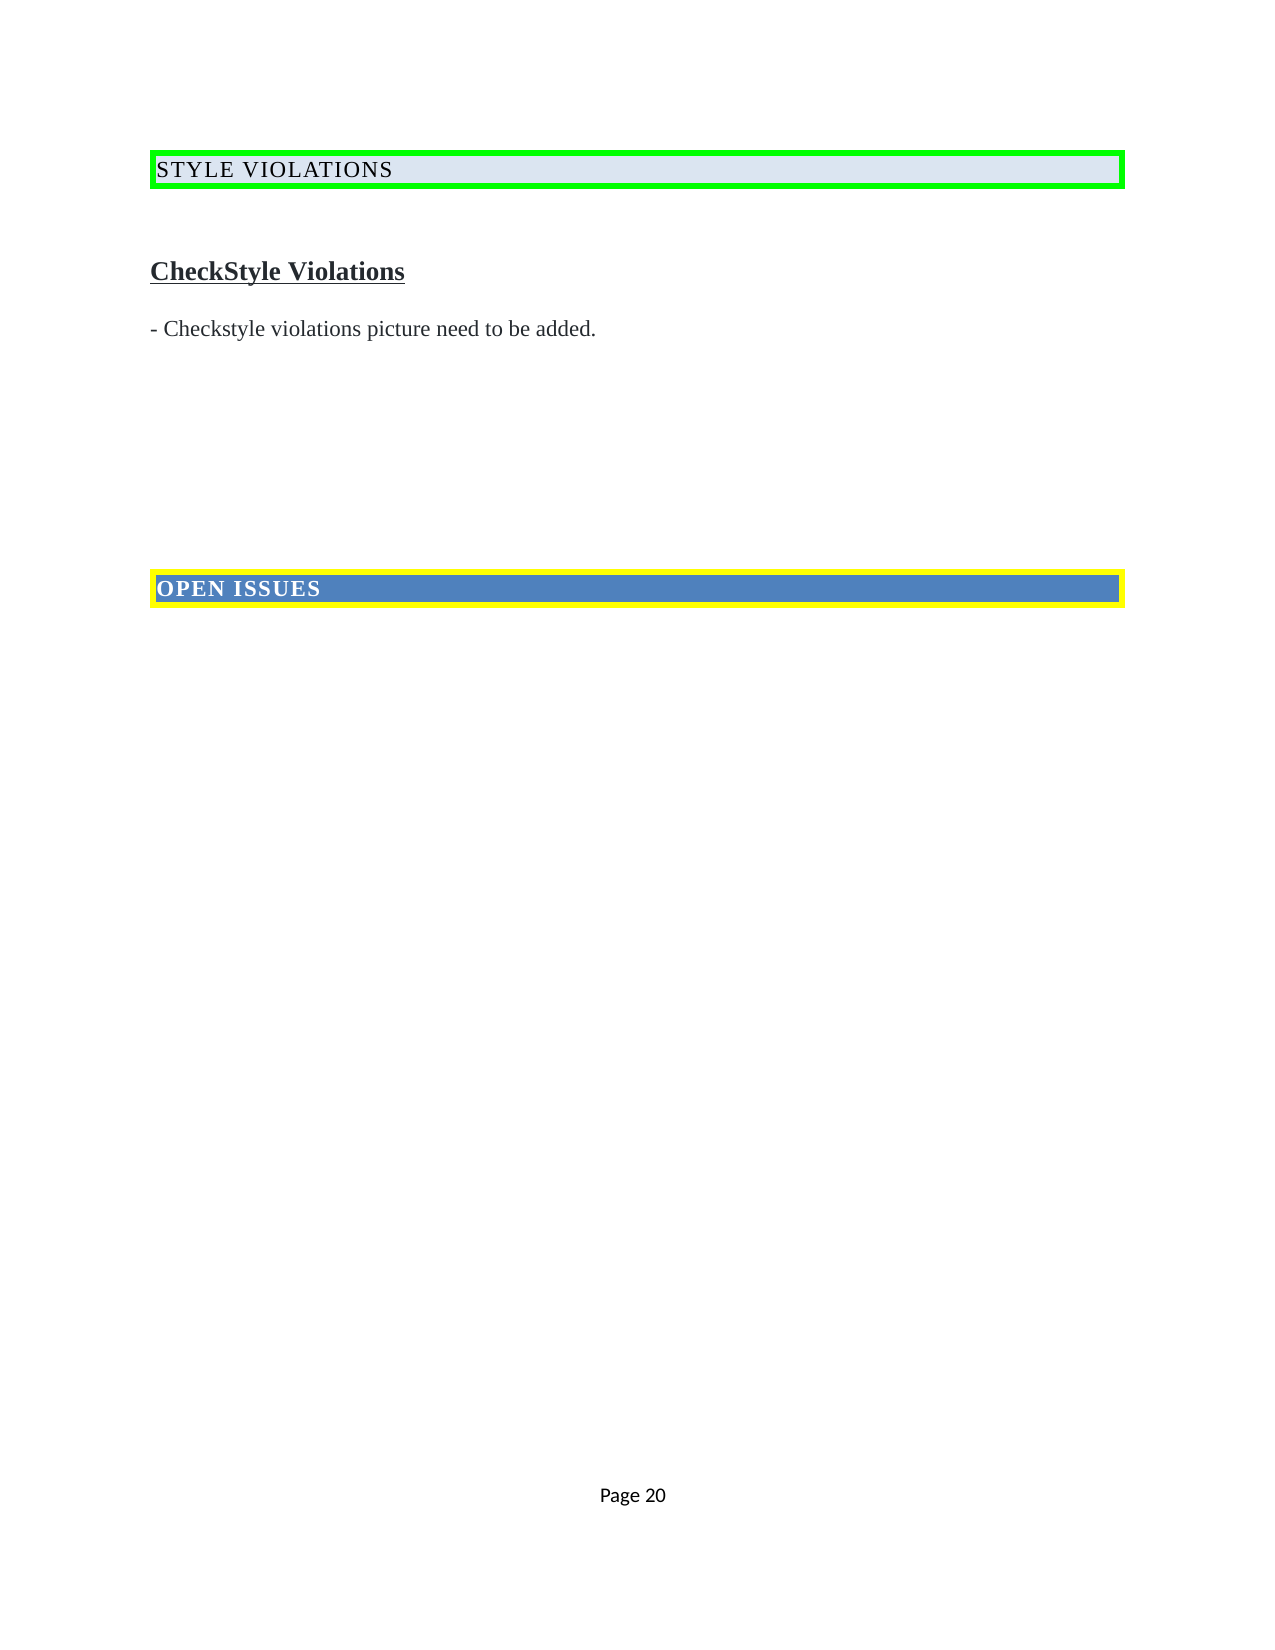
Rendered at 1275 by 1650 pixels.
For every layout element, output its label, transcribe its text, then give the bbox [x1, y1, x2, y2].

text CheckStyle Violations [150, 256, 1125, 287]
subtitle STYLE VIOLATIONS [156, 156, 1119, 183]
subtitle OPEN ISSUES [156, 575, 1119, 602]
text - Checkstyle violations picture need to be added. [150, 315, 1125, 341]
